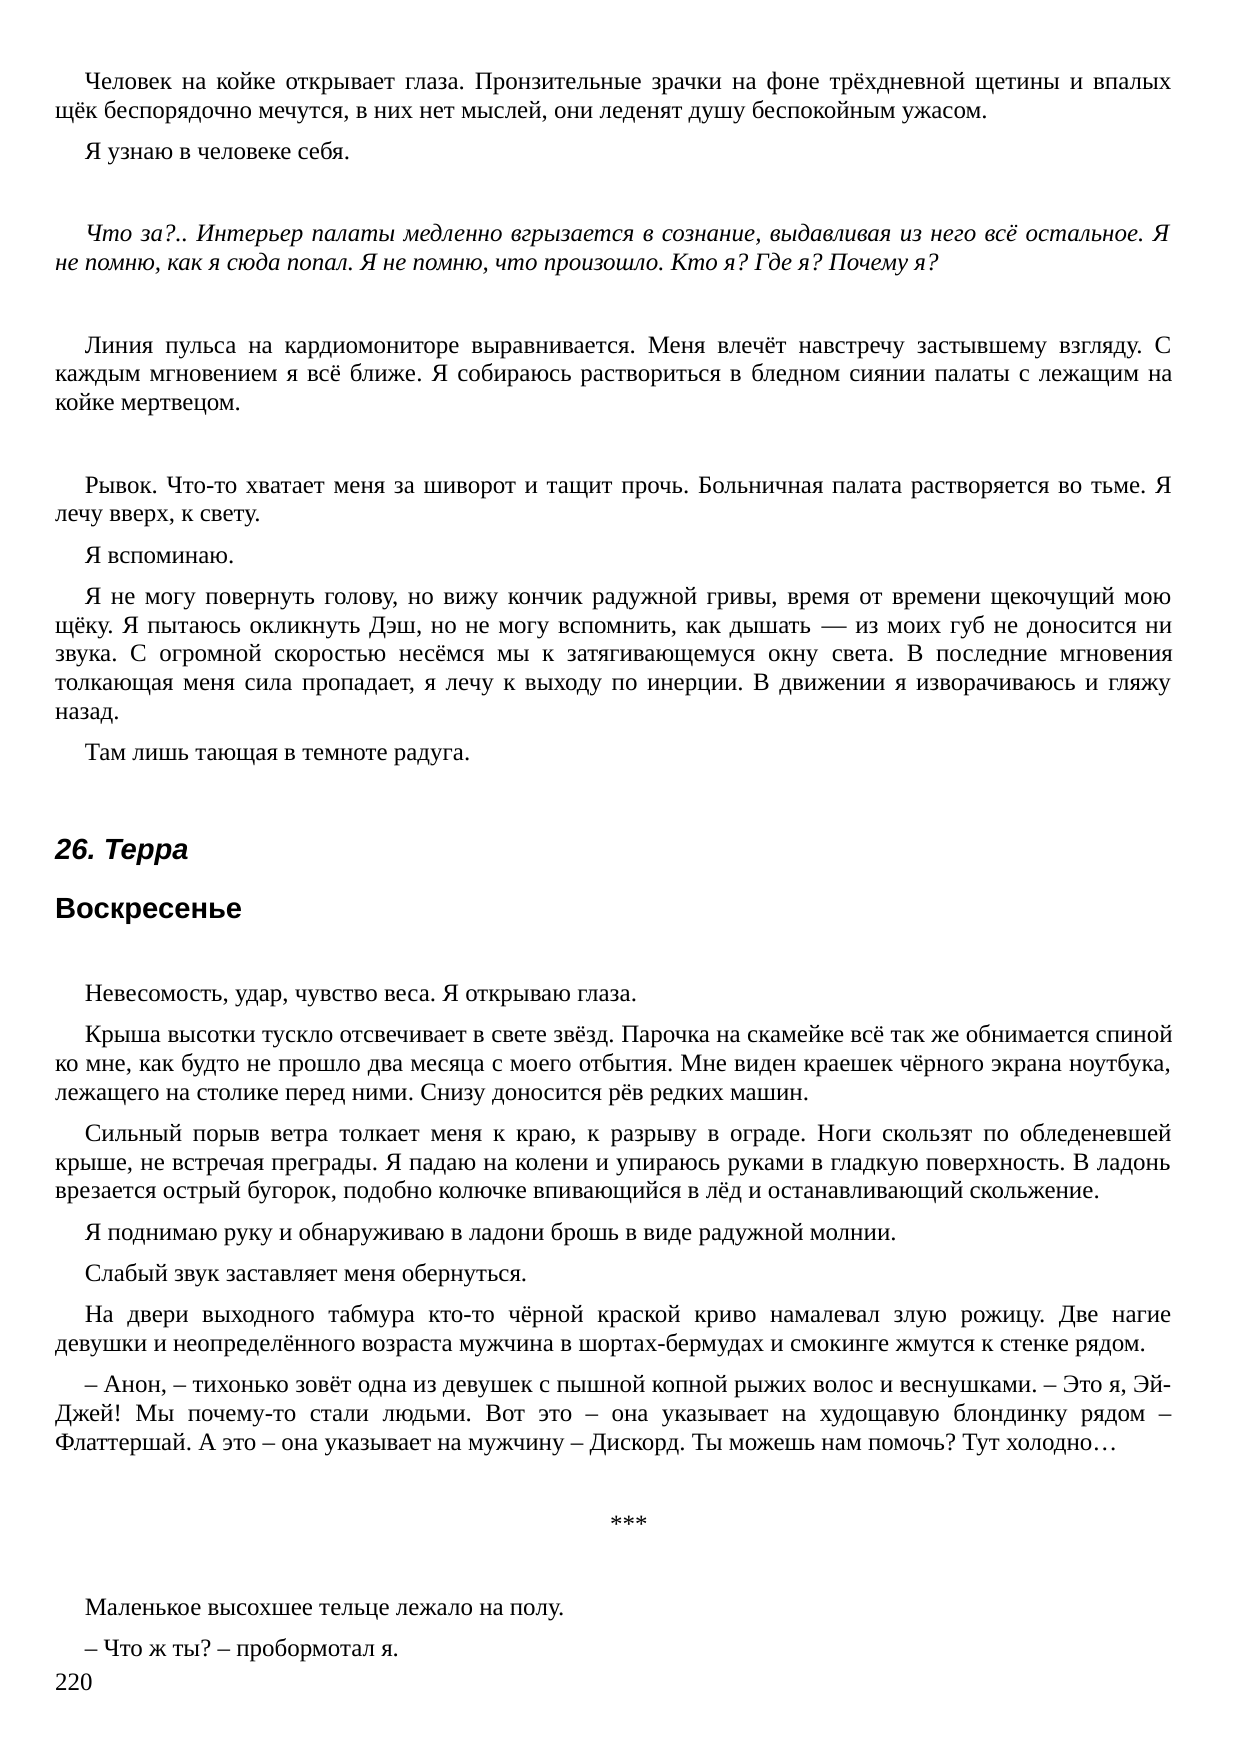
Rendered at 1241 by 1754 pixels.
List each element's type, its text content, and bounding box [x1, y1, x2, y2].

text – Анон, – тихонько зовёт одна из девушек с пышной копной рыжих волос и веснушками. – Это я, Эй-Джей! Мы почему-то стали людьми. Вот это – она указывает на худощавую блондинку рядом – Флаттершай. А это – она указывает на мужчину – Дискорд. Ты можешь нам помочь? Тут холодно… [55, 1369, 1173, 1456]
text *** [55, 1509, 1173, 1538]
subtitle 26. Терра [55, 832, 1173, 866]
text Я не могу повернуть голову, но вижу кончик радужной гривы, время от времени щекочущий мою щёку. Я пытаюсь окликнуть Дэш, но не могу вспомнить, как дышать — из моих губ не доносится ни звука. С огромной скоростью несёмся мы к затягивающемуся окну света. В последние мгновения толкающая меня сила пропадает, я лечу к выходу по инерции. В движении я изворачиваюсь и гляжу назад. [55, 581, 1173, 725]
text Невесомость, удар, чувство веса. Я открываю глаза. [55, 978, 1173, 1007]
text Рывок. Что-то хватает меня за шиворот и тащит прочь. Больничная палата растворяется во тьме. Я лечу вверх, к свету. [55, 470, 1173, 527]
text Человек на койке открывает глаза. Пронзительные зрачки на фоне трёхдневной щетины и впалых щёк беспорядочно мечутся, в них нет мыслей, они леденят душу беспокойным ужасом. [55, 66, 1173, 123]
text Линия пульса на кардиомониторе выравнивается. Меня влечёт навстречу застывшему взгляду. С каждым мгновением я всё ближе. Я собираюсь раствориться в бледном сиянии палаты с лежащим на койке мертвецом. [55, 330, 1173, 416]
text На двери выходного табмура кто-то чёрной краской криво намалевал злую рожицу. Две нагие девушки и неопределённого возраста мужчина в шортах-бермудах и смокинге жмутся к стенке рядом. [55, 1299, 1173, 1357]
text Я узнаю в человеке себя. [55, 136, 1173, 165]
text Крыша высотки тускло отсвечивает в свете звёзд. Парочка на скамейке всё так же обнимается спиной ко мне, как будто не прошло два месяца с моего отбытия. Мне виден краешек чёрного экрана ноутбука, лежащего на столике перед ними. Снизу доносится рёв редких машин. [55, 1019, 1173, 1106]
text Я поднимаю руку и обнаруживаю в ладони брошь в виде радужной молнии. [55, 1217, 1173, 1246]
text Что за?.. Интерьер палаты медленно вгрызается в сознание, выдавливая из него всё остальное. Я не помню, как я сюда попал. Я не помню, что произошло. Кто я? Где я? Почему я? [55, 218, 1173, 276]
text Там лишь тающая в темноте радуга. [55, 737, 1173, 766]
text Маленькое высохшее тельце лежало на полу. [55, 1592, 1173, 1621]
text Сильный порыв ветра толкает меня к краю, к разрыву в ограде. Ноги скользят по обледеневшей крыше, не встречая преграды. Я падаю на колени и упираюсь руками в гладкую поверхность. В ладонь врезается острый бугорок, подобно колючке впивающийся в лёд и останавливающий скольжение. [55, 1118, 1173, 1204]
text Я вспоминаю. [55, 540, 1173, 568]
text – Что ж ты? – пробормотал я. [55, 1633, 1173, 1662]
subtitle Воскресенье [55, 891, 1173, 924]
text Слабый звук заставляет меня обернуться. [55, 1258, 1173, 1287]
